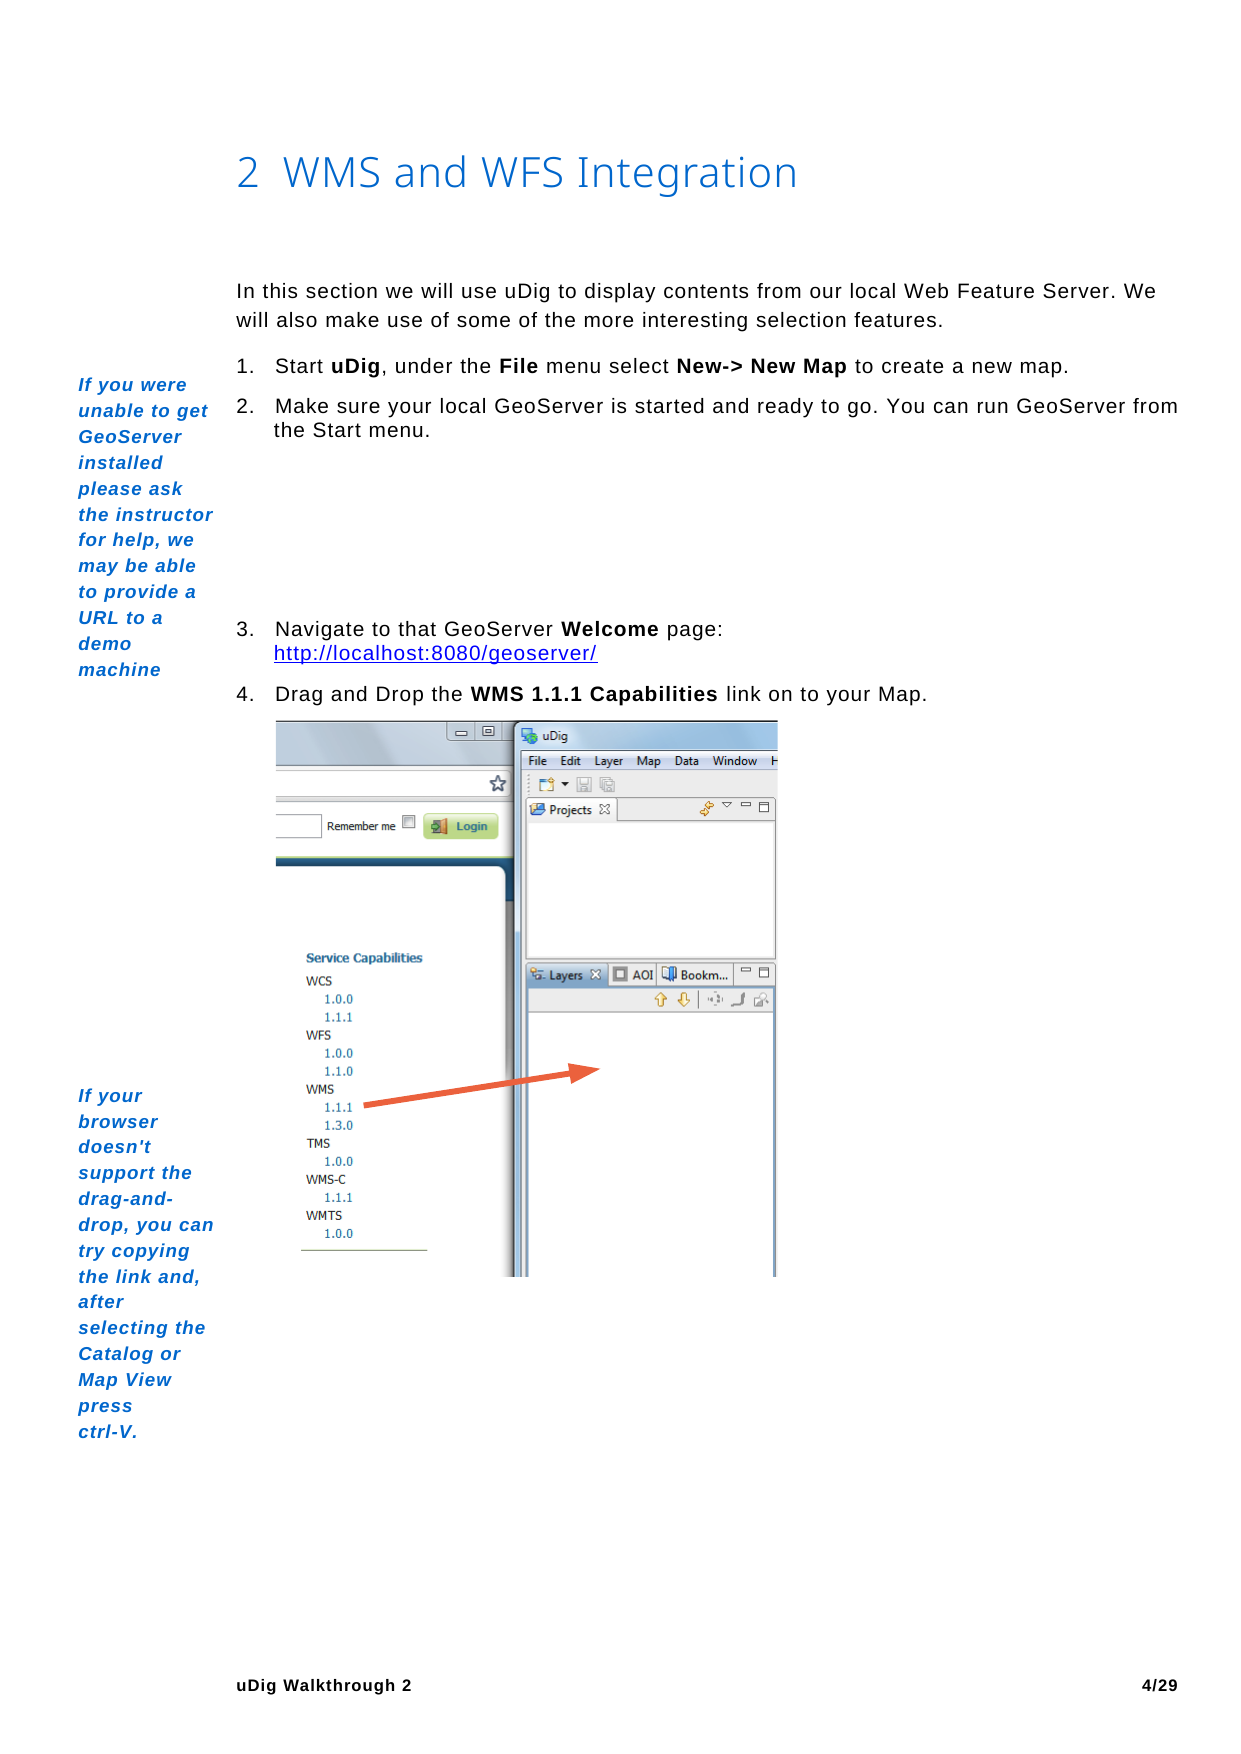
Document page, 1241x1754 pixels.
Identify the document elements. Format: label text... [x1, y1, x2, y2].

text In this section we will use uDig to display contents from our local Web Feature Server. We will also make use of some of the more interesting selection features. [236, 279, 1181, 332]
list If you were unable to get GeoServer installed please ask the instructor for help, we may be able to provide a URL to a demo machine [78, 374, 217, 680]
list Start uDig, under the File menu select New-> New Map to create a new map. [236, 354, 1181, 378]
picture [275, 720, 778, 1277]
list If your browser doesn't support the drag-and-drop, you can try copying the link and, after selecting the Catalog or Map View press ctrl-V. [78, 1084, 217, 1442]
subtitle WMS and WFS Integration [236, 143, 1181, 200]
list Drag and Drop the WMS 1.1.1 Capabilities link on to your Map. [236, 682, 1181, 706]
list Make sure your local GeoServer is started and ready to go. You can run GeoServer from the Start menu. [236, 394, 1181, 600]
list Navigate to that GeoServer Welcome page: http://localhost:8080/geoserver/ [236, 617, 1181, 665]
